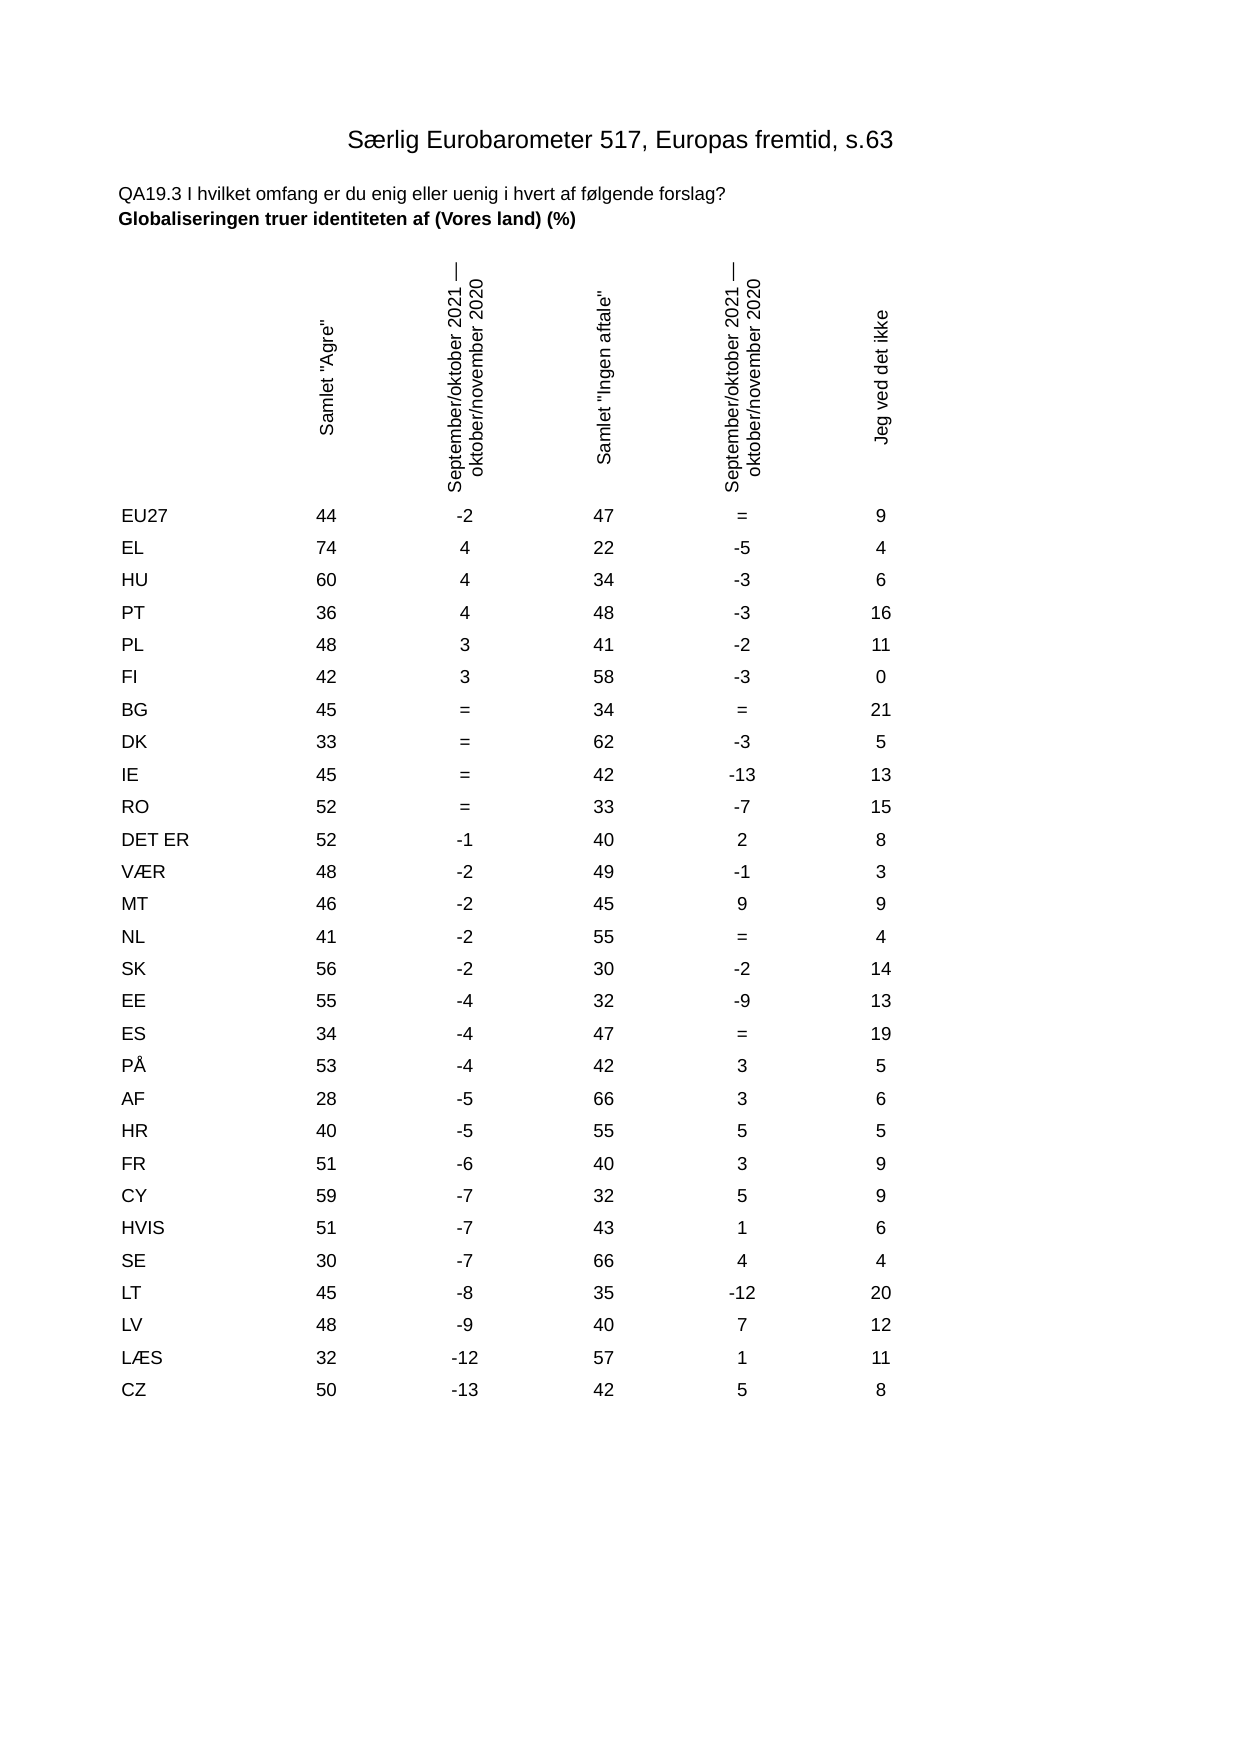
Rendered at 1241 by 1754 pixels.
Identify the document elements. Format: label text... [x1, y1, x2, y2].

table_cell 42 [534, 1050, 673, 1082]
table_cell 62 [534, 726, 673, 758]
table_cell 4 [395, 564, 534, 596]
table_cell 3 [673, 1050, 811, 1082]
table_cell 22 [534, 531, 673, 564]
table_header Samlet "Agre" [257, 257, 395, 499]
table_cell 34 [534, 693, 673, 726]
table_cell -12 [673, 1276, 811, 1309]
table_cell -4 [395, 985, 534, 1017]
table_cell EE [118, 985, 257, 1017]
table_cell -12 [395, 1341, 534, 1374]
table_cell 4 [811, 531, 950, 564]
table_cell 36 [257, 596, 395, 628]
table_cell 30 [257, 1244, 395, 1276]
table_cell = [673, 920, 811, 952]
table_cell 45 [257, 693, 395, 726]
table_cell HVIS [118, 1212, 257, 1244]
table_cell 51 [257, 1147, 395, 1179]
table_cell 3 [395, 661, 534, 693]
table_cell 9 [811, 1147, 950, 1179]
table_cell -3 [673, 726, 811, 758]
table_cell 55 [257, 985, 395, 1017]
table_cell 6 [811, 564, 950, 596]
table_cell 3 [395, 629, 534, 661]
table_cell SE [118, 1244, 257, 1276]
table_cell 46 [257, 888, 395, 920]
table_cell 4 [395, 531, 534, 564]
table_cell -13 [395, 1374, 534, 1406]
table_cell AF [118, 1082, 257, 1114]
table_cell PL [118, 629, 257, 661]
table_cell 48 [257, 1309, 395, 1341]
table_cell 52 [257, 823, 395, 855]
table_cell -2 [395, 499, 534, 531]
table_cell -13 [673, 758, 811, 791]
table_cell 40 [534, 1309, 673, 1341]
table_header Jeg ved det ikke [811, 257, 950, 499]
table_cell DK [118, 726, 257, 758]
table_cell 48 [257, 855, 395, 888]
table_cell 1 [673, 1341, 811, 1374]
table_cell = [673, 693, 811, 726]
table_cell DET ER [118, 823, 257, 855]
table_cell 5 [811, 726, 950, 758]
table_cell 11 [811, 1341, 950, 1374]
table_cell BG [118, 693, 257, 726]
table_cell -7 [673, 791, 811, 823]
table_cell -9 [673, 985, 811, 1017]
table_cell 4 [673, 1244, 811, 1276]
table_cell 34 [257, 1017, 395, 1050]
table_cell 44 [257, 499, 395, 531]
table_cell -5 [395, 1082, 534, 1114]
table_cell ES [118, 1017, 257, 1050]
table_cell 1 [673, 1212, 811, 1244]
table_cell 14 [811, 953, 950, 985]
table_cell CZ [118, 1374, 257, 1406]
table_cell -2 [395, 855, 534, 888]
table_cell 48 [257, 629, 395, 661]
table_cell = [673, 499, 811, 531]
table_cell 7 [673, 1309, 811, 1341]
table_cell 19 [811, 1017, 950, 1050]
table_cell 66 [534, 1082, 673, 1114]
table_cell -3 [673, 596, 811, 628]
table_cell 40 [534, 823, 673, 855]
table_cell 50 [257, 1374, 395, 1406]
table_cell -2 [395, 888, 534, 920]
table_cell VÆR [118, 855, 257, 888]
table_cell HR [118, 1115, 257, 1147]
table_cell RO [118, 791, 257, 823]
table_cell HU [118, 564, 257, 596]
table_cell NL [118, 920, 257, 952]
table_cell 5 [811, 1050, 950, 1082]
table_cell CY [118, 1179, 257, 1212]
text QA19.3 I hvilket omfang er du enig eller uenig i hvert af følgende forslag? [118, 183, 1122, 204]
table_cell SK [118, 953, 257, 985]
table_cell 28 [257, 1082, 395, 1114]
table_cell FI [118, 661, 257, 693]
table_cell -7 [395, 1179, 534, 1212]
table_cell 3 [811, 855, 950, 888]
text Globaliseringen truer identiteten af (Vores land) (%) [118, 208, 1122, 229]
table_cell -8 [395, 1276, 534, 1309]
table_cell 41 [534, 629, 673, 661]
table_cell 6 [811, 1212, 950, 1244]
table_cell 9 [673, 888, 811, 920]
table_cell -9 [395, 1309, 534, 1341]
table_cell 49 [534, 855, 673, 888]
table_cell -2 [395, 920, 534, 952]
table_cell 59 [257, 1179, 395, 1212]
table_cell 32 [534, 985, 673, 1017]
table_cell IE [118, 758, 257, 791]
table_cell -3 [673, 564, 811, 596]
table_header September/oktober 2021 — oktober/november 2020 [673, 257, 811, 499]
table_cell LV [118, 1309, 257, 1341]
table_cell -5 [673, 531, 811, 564]
table_cell LÆS [118, 1341, 257, 1374]
table_cell 5 [673, 1374, 811, 1406]
table_cell 4 [811, 920, 950, 952]
table_cell 48 [534, 596, 673, 628]
table_cell 51 [257, 1212, 395, 1244]
table_cell -1 [673, 855, 811, 888]
table_cell 40 [534, 1147, 673, 1179]
table_cell 41 [257, 920, 395, 952]
table_cell 32 [257, 1341, 395, 1374]
table_cell -6 [395, 1147, 534, 1179]
table_cell 47 [534, 499, 673, 531]
table_cell 45 [534, 888, 673, 920]
table_cell -5 [395, 1115, 534, 1147]
table_cell 35 [534, 1276, 673, 1309]
table_cell 9 [811, 1179, 950, 1212]
table_cell 66 [534, 1244, 673, 1276]
table_cell 43 [534, 1212, 673, 1244]
table_cell 9 [811, 888, 950, 920]
table_cell -2 [673, 953, 811, 985]
table_cell = [395, 726, 534, 758]
table_cell 57 [534, 1341, 673, 1374]
table_cell 11 [811, 629, 950, 661]
table_cell 2 [673, 823, 811, 855]
table_cell -7 [395, 1212, 534, 1244]
table_cell 58 [534, 661, 673, 693]
table_cell 3 [673, 1147, 811, 1179]
table_cell 4 [811, 1244, 950, 1276]
table_cell 8 [811, 823, 950, 855]
table_cell 33 [257, 726, 395, 758]
table_cell EL [118, 531, 257, 564]
table_cell EU27 [118, 499, 257, 531]
table_cell 21 [811, 693, 950, 726]
table_cell 5 [673, 1179, 811, 1212]
table_cell 30 [534, 953, 673, 985]
table_cell -3 [673, 661, 811, 693]
table_cell -1 [395, 823, 534, 855]
table_cell 13 [811, 985, 950, 1017]
table_cell 32 [534, 1179, 673, 1212]
table_cell 53 [257, 1050, 395, 1082]
table_cell 33 [534, 791, 673, 823]
table_header September/oktober 2021 — oktober/november 2020 [395, 257, 534, 499]
table_cell 74 [257, 531, 395, 564]
table_cell 42 [534, 1374, 673, 1406]
table_cell 42 [257, 661, 395, 693]
table_cell LT [118, 1276, 257, 1309]
table_cell FR [118, 1147, 257, 1179]
table_cell 9 [811, 499, 950, 531]
table_cell 5 [673, 1115, 811, 1147]
table_cell -2 [673, 629, 811, 661]
table_cell = [673, 1017, 811, 1050]
table_cell -4 [395, 1017, 534, 1050]
table_cell 45 [257, 1276, 395, 1309]
table_cell 16 [811, 596, 950, 628]
table_cell 55 [534, 920, 673, 952]
table_cell 52 [257, 791, 395, 823]
table_cell 5 [811, 1115, 950, 1147]
table_cell -7 [395, 1244, 534, 1276]
table_cell 15 [811, 791, 950, 823]
table_cell 42 [534, 758, 673, 791]
table_cell 4 [395, 596, 534, 628]
table_header Samlet "Ingen aftale" [534, 257, 673, 499]
table_cell 60 [257, 564, 395, 596]
table_cell 40 [257, 1115, 395, 1147]
table_cell 34 [534, 564, 673, 596]
table_cell 56 [257, 953, 395, 985]
table_cell = [395, 791, 534, 823]
table_header [118, 257, 257, 499]
table_cell 13 [811, 758, 950, 791]
table_cell 55 [534, 1115, 673, 1147]
table_cell 45 [257, 758, 395, 791]
table_cell 12 [811, 1309, 950, 1341]
table_cell 0 [811, 661, 950, 693]
table_cell 6 [811, 1082, 950, 1114]
table_cell MT [118, 888, 257, 920]
table_cell -2 [395, 953, 534, 985]
table_cell = [395, 693, 534, 726]
table_cell 3 [673, 1082, 811, 1114]
table_cell -4 [395, 1050, 534, 1082]
table_cell PT [118, 596, 257, 628]
table_cell PÅ [118, 1050, 257, 1082]
table_cell 8 [811, 1374, 950, 1406]
table_cell = [395, 758, 534, 791]
table_cell 47 [534, 1017, 673, 1050]
table_cell 20 [811, 1276, 950, 1309]
